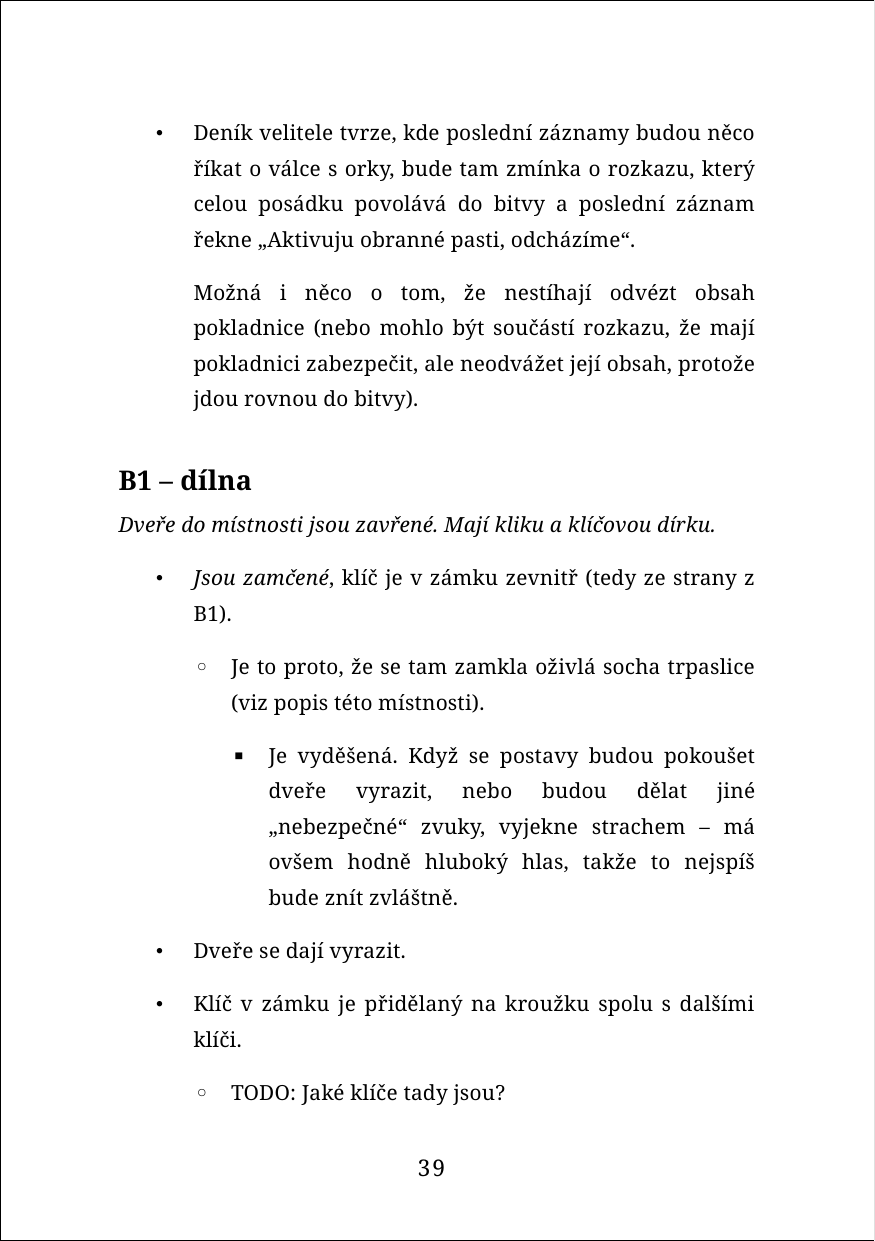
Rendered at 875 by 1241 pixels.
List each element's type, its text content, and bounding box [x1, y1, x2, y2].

list Deník velitele tvrze, kde poslední záznamy budou něco říkat o válce s orky, bude tam zmínka o rozkazu, který celou posádku povolává do bitvy a poslední záznam řekne „Aktivuju obranné pasti, odcházíme“. [156, 118, 756, 253]
text Dveře do místnosti jsou zavřené. Mají kliku a klíčovou dírku. [118, 510, 756, 538]
list Klíč v zámku je přidělaný na kroužku spolu s dalšími klíči. [156, 989, 756, 1053]
list Jsou zamčené, klíč je v zámku zevnitř (tedy ze strany z B1). [156, 563, 756, 627]
list Je to proto, že se tam zamkla oživlá socha trpaslice (viz popis této místnosti). [193, 652, 756, 716]
list Dveře se dají vyrazit. [156, 936, 756, 964]
list Možná i něco o tom, že nestíhají odvézt obsah pokladnice (nebo mohlo být součástí rozkazu, že mají pokladnici zabezpečit, ale neodvážet její obsah, protože jdou rovnou do bitvy). [156, 278, 756, 413]
list Je vyděšená. Když se postavy budou pokoušet dveře vyrazit, nebo budou dělat jiné „nebezpečné“ zvuky, vyjekne strachem – má ovšem hodně hluboký hlas, takže to nejspíš bude znít zvláštně. [231, 741, 756, 911]
list TODO: Jaké klíče tady jsou? [193, 1078, 756, 1107]
subtitle B1 – dílna [118, 461, 756, 498]
